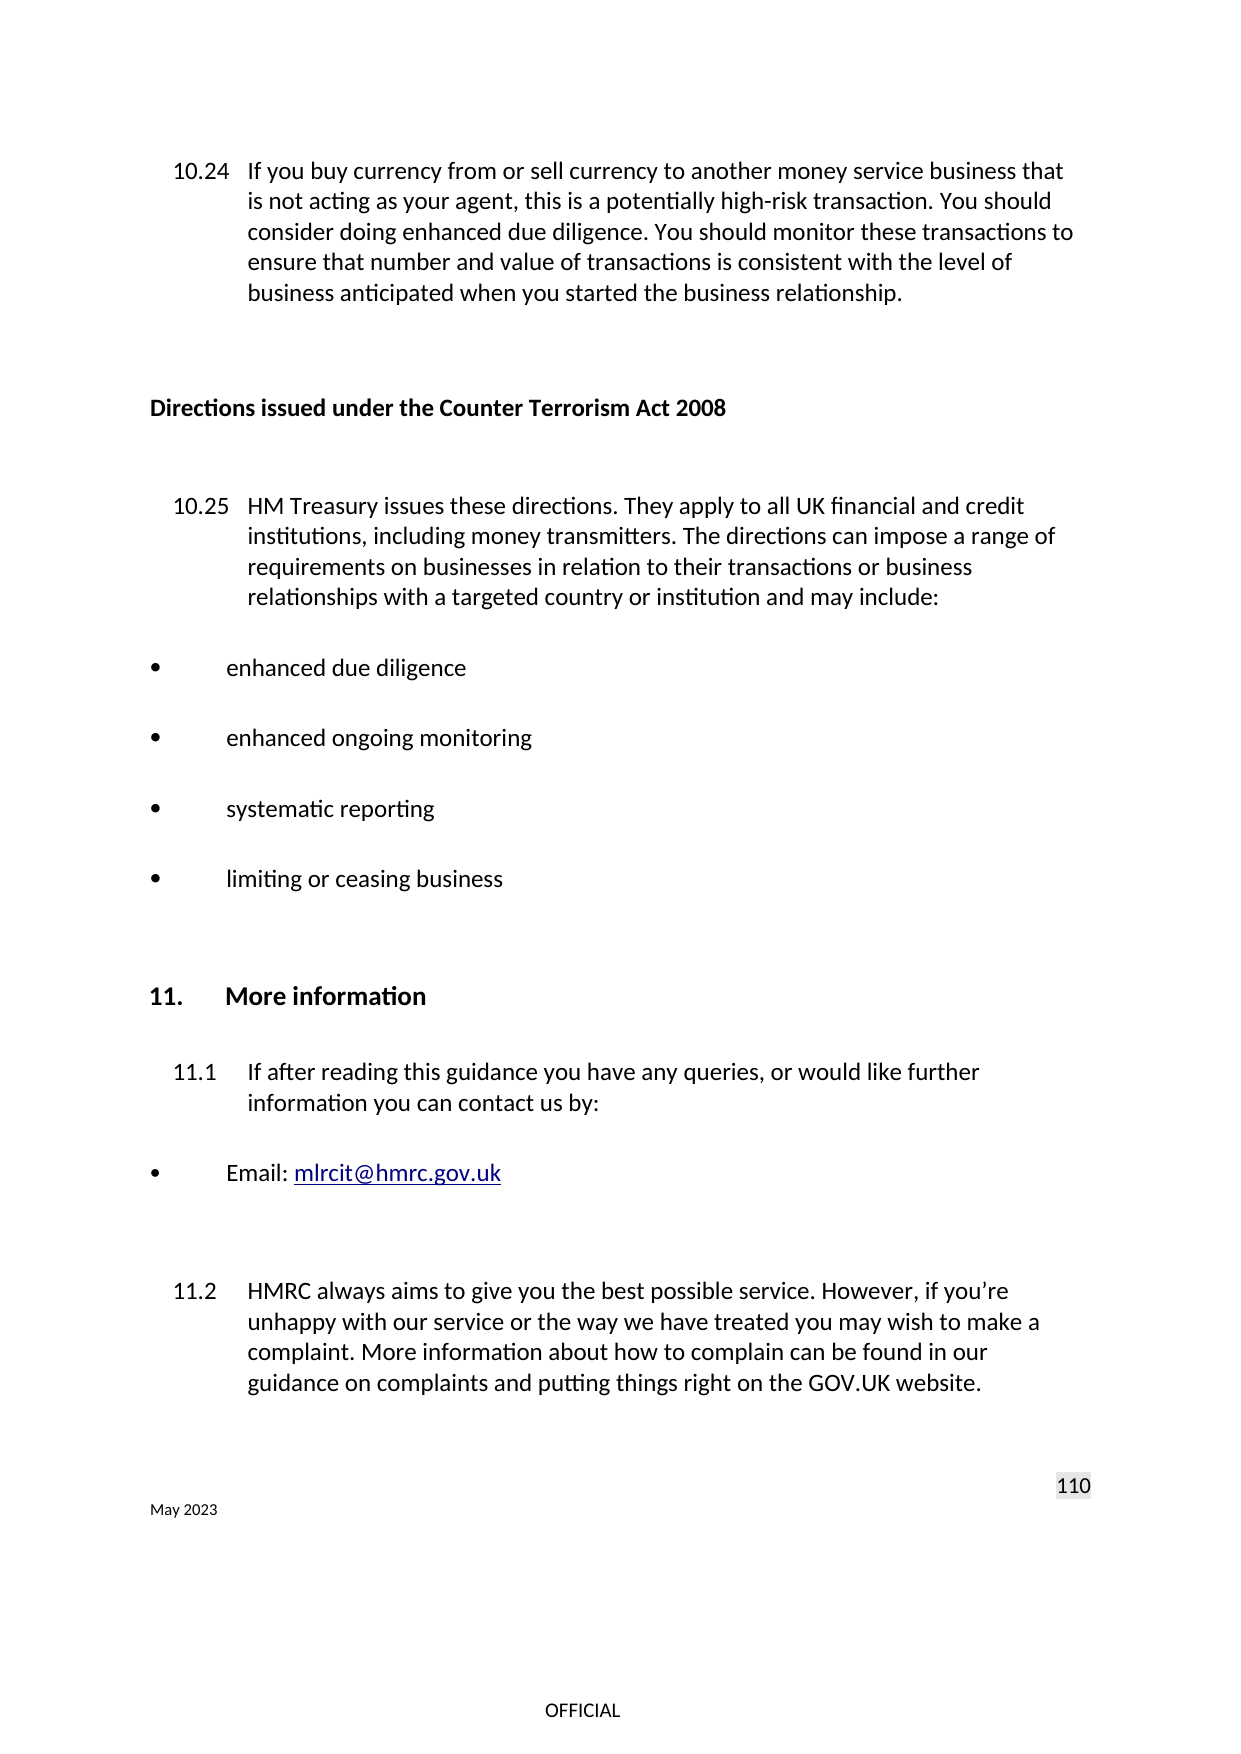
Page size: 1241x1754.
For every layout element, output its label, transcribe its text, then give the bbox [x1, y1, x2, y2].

text 10.24 If you buy currency from or sell currency to another money service business that is not acting as your agent, this is a potentially high-risk transaction. You should consider doing enhanced due diligence. You should monitor these transactions to ensure that number and value of transactions is consistent with the level of business anticipated when you started the business relationship. [172, 155, 1081, 308]
list Email: mlrcit@hmrc.gov.uk [151, 1158, 1081, 1188]
list enhanced ongoing monitoring [151, 722, 1081, 753]
list limiting or ceasing business [151, 863, 1081, 894]
subtitle 11. More information [149, 979, 1091, 1012]
text 11.2 HMRC always aims to give you the best possible service. However, if you’re unhappy with our service or the way we have treated you may wish to make a complaint. More information about how to complain can be found in our guidance on complaints and putting things right on the GOV.UK website. [172, 1275, 1081, 1397]
text 10.25 HM Treasury issues these directions. They apply to all UK financial and credit institutions, including money transmitters. The directions can impose a range of requirements on businesses in relation to their transactions or business relationships with a targeted country or institution and may include: [172, 490, 1081, 612]
list systematic reporting [151, 793, 1081, 823]
text 11.1 If after reading this guidance you have any queries, or would like further information you can contact us by: [172, 1057, 1081, 1118]
subtitle Directions issued under the Counter Terrorism Act 2008 [150, 392, 1091, 423]
list enhanced due diligence [151, 652, 1081, 682]
